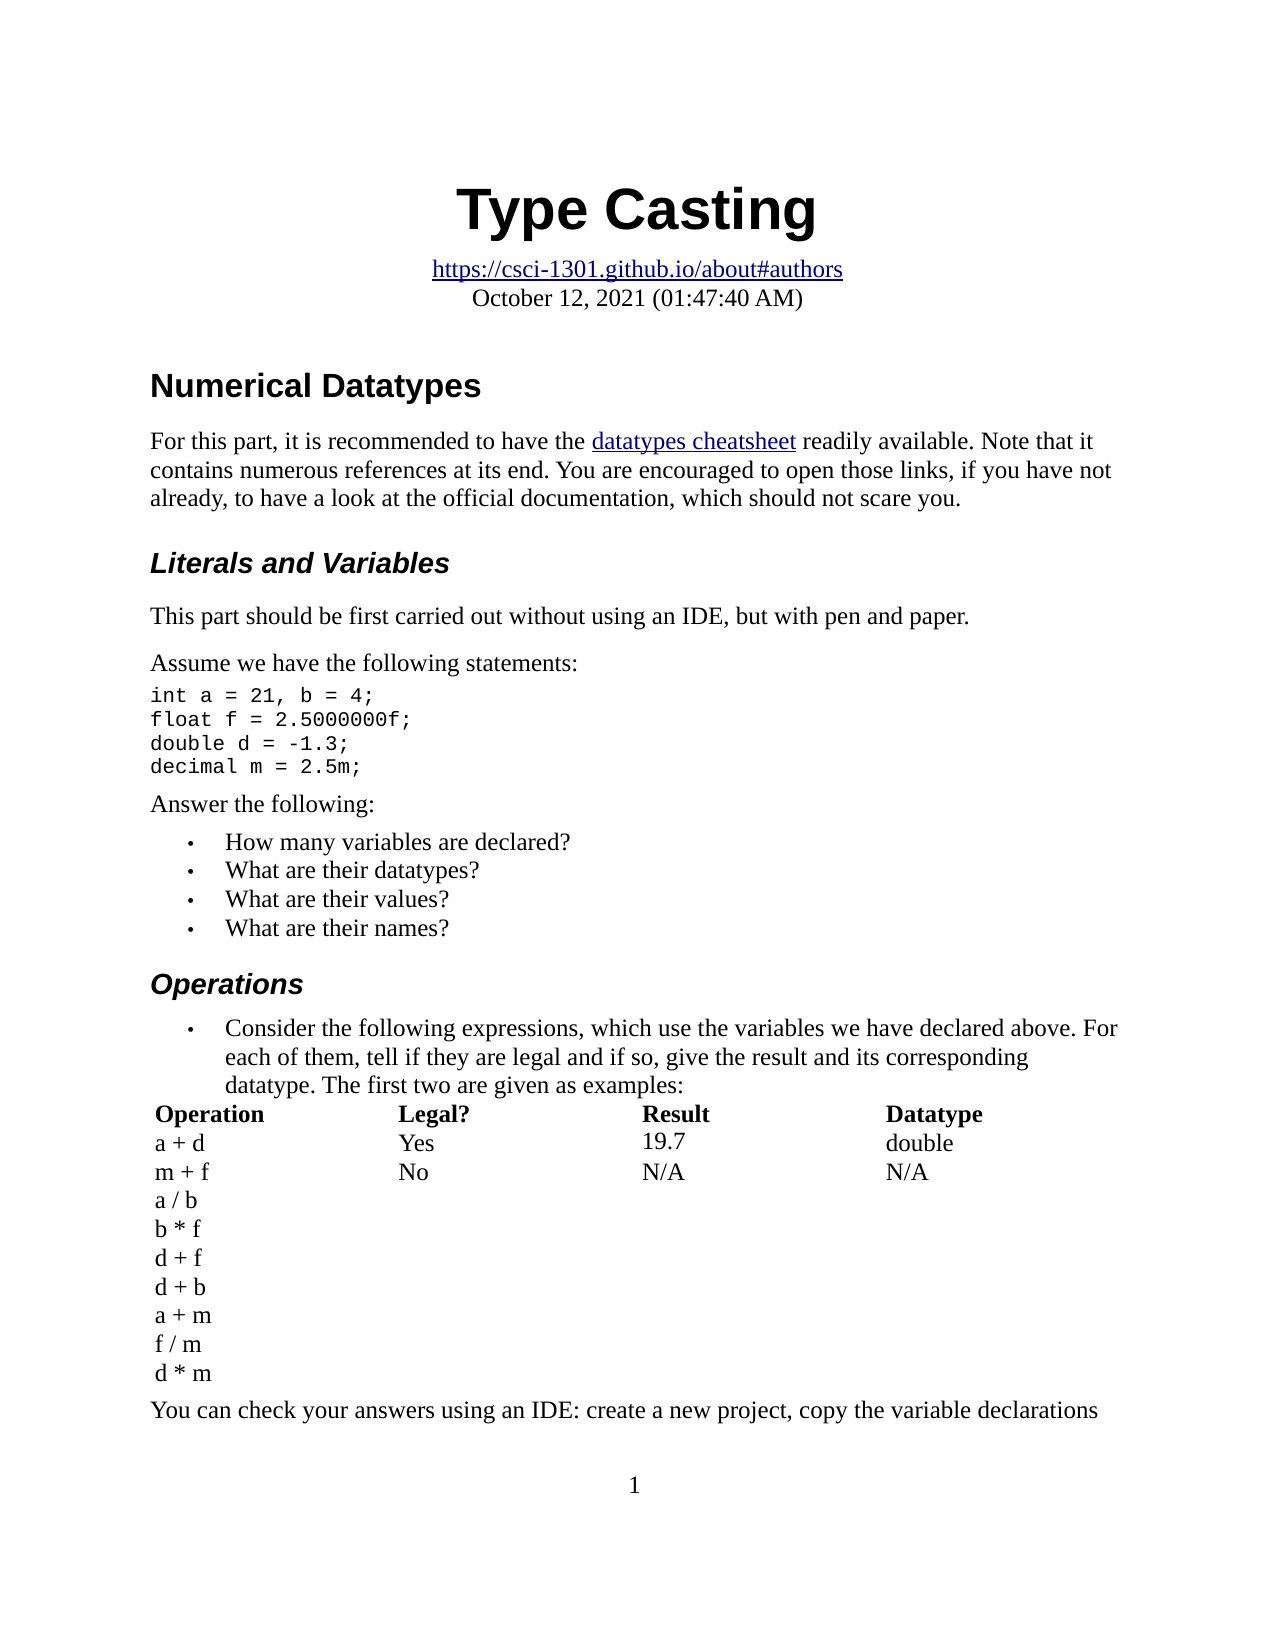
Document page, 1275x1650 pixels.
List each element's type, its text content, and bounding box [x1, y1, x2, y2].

table_cell [394, 1300, 637, 1329]
table_cell d + b [150, 1272, 394, 1300]
table_cell [881, 1272, 1125, 1300]
table_cell [394, 1243, 637, 1272]
list How many variables are declared? [187, 827, 1125, 856]
table_cell a + m [150, 1300, 394, 1329]
text https://csci-1301.github.io/about#authors [150, 254, 1125, 283]
table_cell N/A [881, 1157, 1125, 1185]
table_cell [394, 1358, 637, 1387]
table_cell [638, 1128, 881, 1157]
text Assume we have the following statements: [150, 648, 1125, 677]
table_cell [638, 1272, 881, 1300]
table_cell d + f [150, 1243, 394, 1272]
table_cell [638, 1243, 881, 1272]
table_cell d * m [150, 1358, 394, 1387]
list What are their names? [187, 913, 1125, 942]
table_cell N/A [638, 1157, 881, 1185]
table_cell a + d [150, 1128, 394, 1157]
text int a = 21, b = 4; [150, 686, 1125, 709]
table_cell [394, 1185, 637, 1214]
table_cell [638, 1300, 881, 1329]
table_header Result [638, 1099, 881, 1128]
table_cell [881, 1214, 1125, 1243]
table_cell [881, 1329, 1125, 1358]
text October 12, 2021 (01:47:40 AM) [150, 283, 1125, 312]
table_cell b * f [150, 1214, 394, 1243]
table_cell [881, 1358, 1125, 1387]
table_cell [638, 1214, 881, 1243]
list Consider the following expressions, which use the variables we have declared above. For each of them, tell if they are legal and if so, give the result and its corresponding datatype. The first two are given as examples: [187, 1013, 1125, 1099]
subtitle Literals and Variables [150, 546, 1125, 580]
text Answer the following: [150, 789, 1125, 818]
table_cell f / m [150, 1329, 394, 1358]
table_header Datatype [881, 1099, 1125, 1128]
table_cell [638, 1185, 881, 1214]
table_cell [394, 1272, 637, 1300]
table_cell Yes [394, 1128, 637, 1157]
title Type Casting [150, 175, 1125, 242]
text decimal m = 2.5m; [150, 756, 1125, 780]
text double d = -1.3; [150, 733, 1125, 756]
table_cell [394, 1329, 637, 1358]
table_cell [881, 1185, 1125, 1214]
table_cell m + f [150, 1157, 394, 1185]
table_cell [881, 1243, 1125, 1272]
text You can check your answers using an IDE: create a new project, copy the variable declarations [150, 1396, 1125, 1424]
table_cell double [881, 1128, 1125, 1157]
table_cell [881, 1300, 1125, 1329]
table_cell No [394, 1157, 637, 1185]
text float f = 2.5000000f; [150, 709, 1125, 733]
table_cell a / b [150, 1185, 394, 1214]
table_cell [638, 1329, 881, 1358]
subtitle Numerical Datatypes [150, 366, 1125, 404]
list What are their datatypes? [187, 856, 1125, 884]
table_cell [394, 1214, 637, 1243]
table_header Operation [150, 1099, 394, 1128]
text This part should be first carried out without using an IDE, but with pen and paper. [150, 601, 1125, 630]
table_cell [638, 1358, 881, 1387]
table_header Legal? [394, 1099, 637, 1128]
list What are their values? [187, 884, 1125, 913]
subtitle Operations [150, 967, 1125, 1000]
text For this part, it is recommended to have the datatypes cheatsheet readily available. Note that it contains numerous references at its end. You are encouraged to open those links, if you have not already, to have a look at the official documentation, which should not scare you. [150, 426, 1125, 512]
